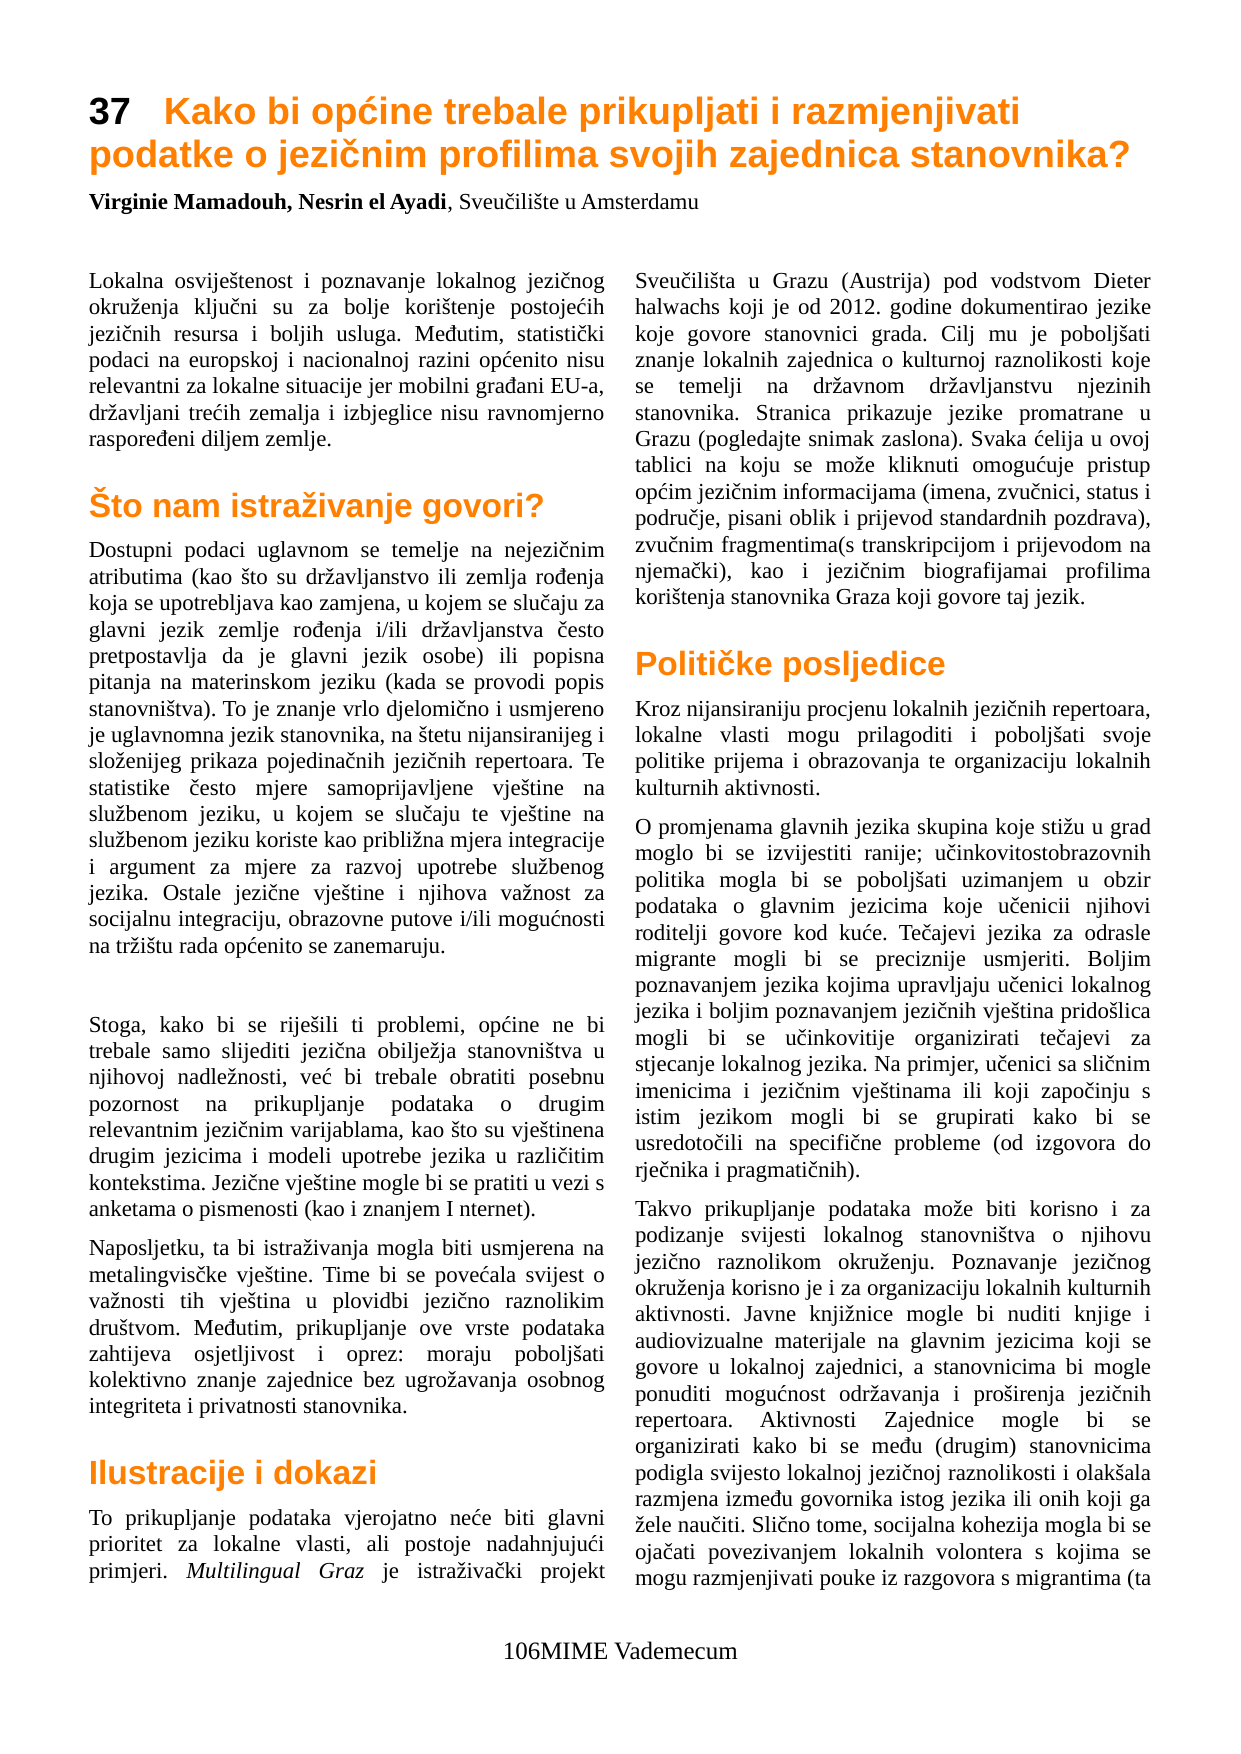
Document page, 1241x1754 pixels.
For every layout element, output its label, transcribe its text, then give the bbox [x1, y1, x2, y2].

text O promjenama glavnih jezika skupina koje stižu u grad moglo bi se izvijestiti ranije; učinkovitostobrazovnih politika mogla bi se poboljšati uzimanjem u obzir podataka o glavnim jezicima koje učenicii njihovi roditelji govore kod kuće. Tečajevi jezika za odrasle migrante mogli bi se preciznije usmjeriti. Boljim poznavanjem jezika kojima upravljaju učenici lokalnog jezika i boljim poznavanjem jezičnih vještina pridošlica mogli bi se učinkovitije organizirati tečajevi za stjecanje lokalnog jezika. Na primjer, učenici sa sličnim imenicima i jezičnim vještinama ili koji započinju s istim jezikom mogli bi se grupirati kako bi se usredotočili na specifične probleme (od izgovora do rječnika i pragmatičnih). [635, 813, 1152, 1182]
text Virginie Mamadouh, Nesrin el Ayadi, Sveučilište u Amsterdamu [88, 188, 1152, 215]
subtitle Političke posljedice [635, 643, 1152, 682]
text Lokalna osviještenost i poznavanje lokalnog jezičnog okruženja ključni su za bolje korištenje postojećih jezičnih resursa i boljih usluga. Međutim, statistički podaci na europskoj i nacionalnoj razini općenito nisu relevantni za lokalne situacije jer mobilni građani EU-a, državljani trećih zemalja i izbjeglice nisu ravnomjerno raspoređeni diljem zemlje. [88, 267, 605, 452]
text Takvo prikupljanje podataka može biti korisno i za podizanje svijesti lokalnog stanovništva o njihovu jezično raznolikom okruženju. Poznavanje jezičnog okruženja korisno je i za organizaciju lokalnih kulturnih aktivnosti. Javne knjižnice mogle bi nuditi knjige i audiovizualne materijale na glavnim jezicima koji se govore u lokalnoj zajednici, a stanovnicima bi mogle ponuditi mogućnost održavanja i proširenja jezičnih repertoara. Aktivnosti Zajednice mogle bi se organizirati kako bi se među (drugim) stanovnicima podigla svijesto lokalnoj jezičnoj raznolikosti i olakšala razmjena između govornika istog jezika ili onih koji ga žele naučiti. Slično tome, socijalna kohezija mogla bi se ojačati povezivanjem lokalnih volontera s kojima se mogu razmjenjivati pouke iz razgovora s migrantima (ta [635, 1195, 1152, 1590]
text Sveučilišta u Grazu (Austrija) pod vodstvom Dieter halwachs koji je od 2012. godine dokumentirao jezike koje govore stanovnici grada. Cilj mu je poboljšati znanje lokalnih zajednica o kulturnoj raznolikosti koje se temelji na državnom državljanstvu njezinih stanovnika. Stranica prikazuje jezike promatrane u Grazu (pogledajte snimak zaslona). Svaka ćelija u ovoj tablici na koju se može kliknuti omogućuje pristup općim jezičnim informacijama (imena, zvučnici, status i područje, pisani oblik i prijevod standardnih pozdrava), zvučnim fragmentima(s transkripcijom i prijevodom na njemački), kao i jezičnim biografijamai profilima korištenja stanovnika Graza koji govore taj jezik. [635, 267, 1152, 610]
text Stoga, kako bi se riješili ti problemi, općine ne bi trebale samo slijediti jezična obilježja stanovništva u njihovoj nadležnosti, već bi trebale obratiti posebnu pozornost na prikupljanje podataka o drugim relevantnim jezičnim varijablama, kao što su vještinena drugim jezicima i modeli upotrebe jezika u različitim kontekstima. Jezične vještine mogle bi se pratiti u vezi s anketama o pismenosti (kao i znanjem I nternet). [88, 1011, 605, 1221]
text To prikupljanje podataka vjerojatno neće biti glavni prioritet za lokalne vlasti, ali postoje nadahnjujući primjeri. Multilingual Graz je istraživački projekt [88, 1504, 605, 1583]
subtitle Što nam istraživanje govori? [88, 485, 605, 524]
subtitle Kako bi općine trebale prikupljati i razmjenjivati podatke o jezičnim profilima svojih zajednica stanovnika? [88, 88, 1152, 176]
text Naposljetku, ta bi istraživanja mogla biti usmjerena na metalingvisčke vještine. Time bi se povećala svijest o važnosti tih vještina u plovidbi jezično raznolikim društvom. Međutim, prikupljanje ove vrste podataka zahtijeva osjetljivost i oprez: moraju poboljšati kolektivno znanje zajednice bez ugrožavanja osobnog integriteta i privatnosti stanovnika. [88, 1234, 605, 1419]
text Kroz nijansiraniju procjenu lokalnih jezičnih repertoara, lokalne vlasti mogu prilagoditi i poboljšati svoje politike prijema i obrazovanja te organizaciju lokalnih kulturnih aktivnosti. [635, 695, 1152, 800]
subtitle Ilustracije i dokazi [88, 1453, 605, 1491]
text Dostupni podaci uglavnom se temelje na nejezičnim atributima (kao što su državljanstvo ili zemlja rođenja koja se upotrebljava kao zamjena, u kojem se slučaju za glavni jezik zemlje rođenja i/ili državljanstva često pretpostavlja da je glavni jezik osobe) ili popisna pitanja na materinskom jeziku (kada se provodi popis stanovništva). To je znanje vrlo djelomično i usmjereno je uglavnomna jezik stanovnika, na štetu nijansiranijeg i složenijeg prikaza pojedinačnih jezičnih repertoara. Te statistike često mjere samoprijavljene vještine na službenom jeziku, u kojem se slučaju te vještine na službenom jeziku koriste kao približna mjera integracije i argument za mjere za razvoj upotrebe službenog jezika. Ostale jezične vještine i njihova važnost za socijalnu integraciju, obrazovne putove i/ili mogućnosti na tržištu rada općenito se zanemaruju. [88, 537, 605, 958]
